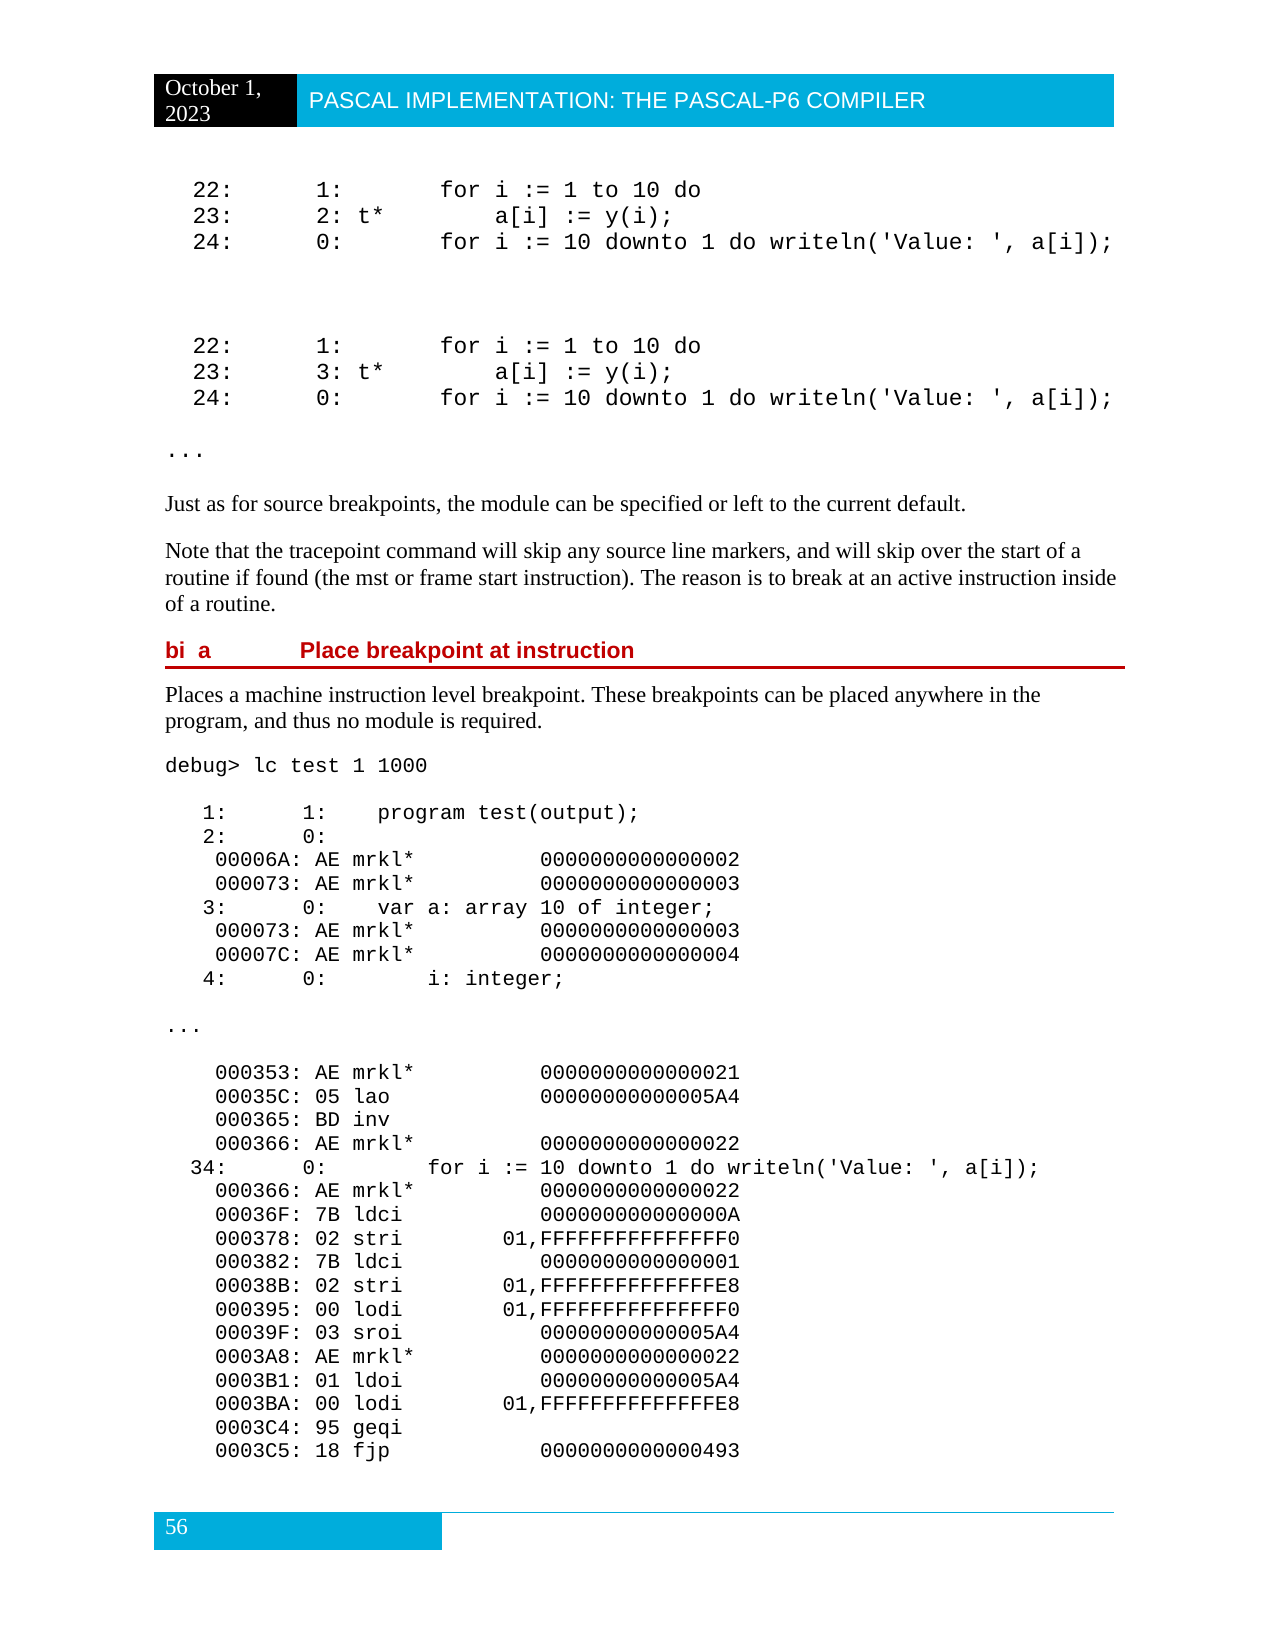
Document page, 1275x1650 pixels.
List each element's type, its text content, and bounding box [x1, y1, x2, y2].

text 000378: 02 stri 01,FFFFFFFFFFFFFFF0 [165, 1228, 1125, 1251]
text 24: 0: for i := 10 downto 1 do writeln('Value: ', a[i]); [165, 231, 1125, 257]
text 000395: 00 lodi 01,FFFFFFFFFFFFFFF0 [165, 1299, 1125, 1322]
text 4: 0: i: integer; [165, 968, 1125, 991]
text 0003BA: 00 lodi 01,FFFFFFFFFFFFFFE8 [165, 1393, 1125, 1417]
text 0003B1: 01 ldoi 00000000000005A4 [165, 1369, 1125, 1393]
text 00006A: AE mrkl* 0000000000000002 [165, 849, 1125, 873]
text Just as for source breakpoints, the module can be specified or left to the current default. [165, 490, 1125, 516]
subtitle bi a Place breakpoint at instruction [165, 637, 1125, 666]
text 000382: 7B ldci 0000000000000001 [165, 1251, 1125, 1275]
text 000073: AE mrkl* 0000000000000003 [165, 873, 1125, 897]
text 00007C: AE mrkl* 0000000000000004 [165, 944, 1125, 968]
text Places a machine instruction level breakpoint. These breakpoints can be placed anywhere in the program, and thus no module is required. [165, 681, 1125, 734]
text 0003C5: 18 fjp 0000000000000493 [165, 1441, 1125, 1464]
text 22: 1: for i := 1 to 10 do [165, 179, 1125, 205]
text 0003A8: AE mrkl* 0000000000000022 [165, 1346, 1125, 1369]
text 1: 1: program test(output); [165, 802, 1125, 826]
text 22: 1: for i := 1 to 10 do [165, 334, 1125, 360]
text 34: 0: for i := 10 downto 1 do writeln('Value: ', a[i]); [165, 1157, 1125, 1180]
text 000353: AE mrkl* 0000000000000021 [165, 1062, 1125, 1086]
text 000073: AE mrkl* 0000000000000003 [165, 920, 1125, 944]
text 3: 0: var a: array 10 of integer; [165, 897, 1125, 920]
text 000365: BD inv [165, 1109, 1125, 1133]
text 0003C4: 95 geqi [165, 1417, 1125, 1441]
text Note that the tracepoint command will skip any source line markers, and will skip over the start of a routine if found (the mst or frame start instruction). The reason is to break at an active instruction inside of a routine. [165, 537, 1125, 616]
text 000366: AE mrkl* 0000000000000022 [165, 1180, 1125, 1204]
text ... [165, 1015, 1125, 1038]
text 000366: AE mrkl* 0000000000000022 [165, 1133, 1125, 1157]
text 00038B: 02 stri 01,FFFFFFFFFFFFFFE8 [165, 1275, 1125, 1299]
text 23: 2: t* a[i] := y(i); [165, 205, 1125, 231]
text 00039F: 03 sroi 00000000000005A4 [165, 1322, 1125, 1346]
text 2: 0: [165, 826, 1125, 849]
text 00035C: 05 lao 00000000000005A4 [165, 1086, 1125, 1109]
text 24: 0: for i := 10 downto 1 do writeln('Value: ', a[i]); [165, 386, 1125, 412]
text debug> lc test 1 1000 [165, 755, 1125, 778]
text 23: 3: t* a[i] := y(i); [165, 360, 1125, 386]
text 00036F: 7B ldci 000000000000000A [165, 1204, 1125, 1228]
text ... [165, 438, 1125, 464]
